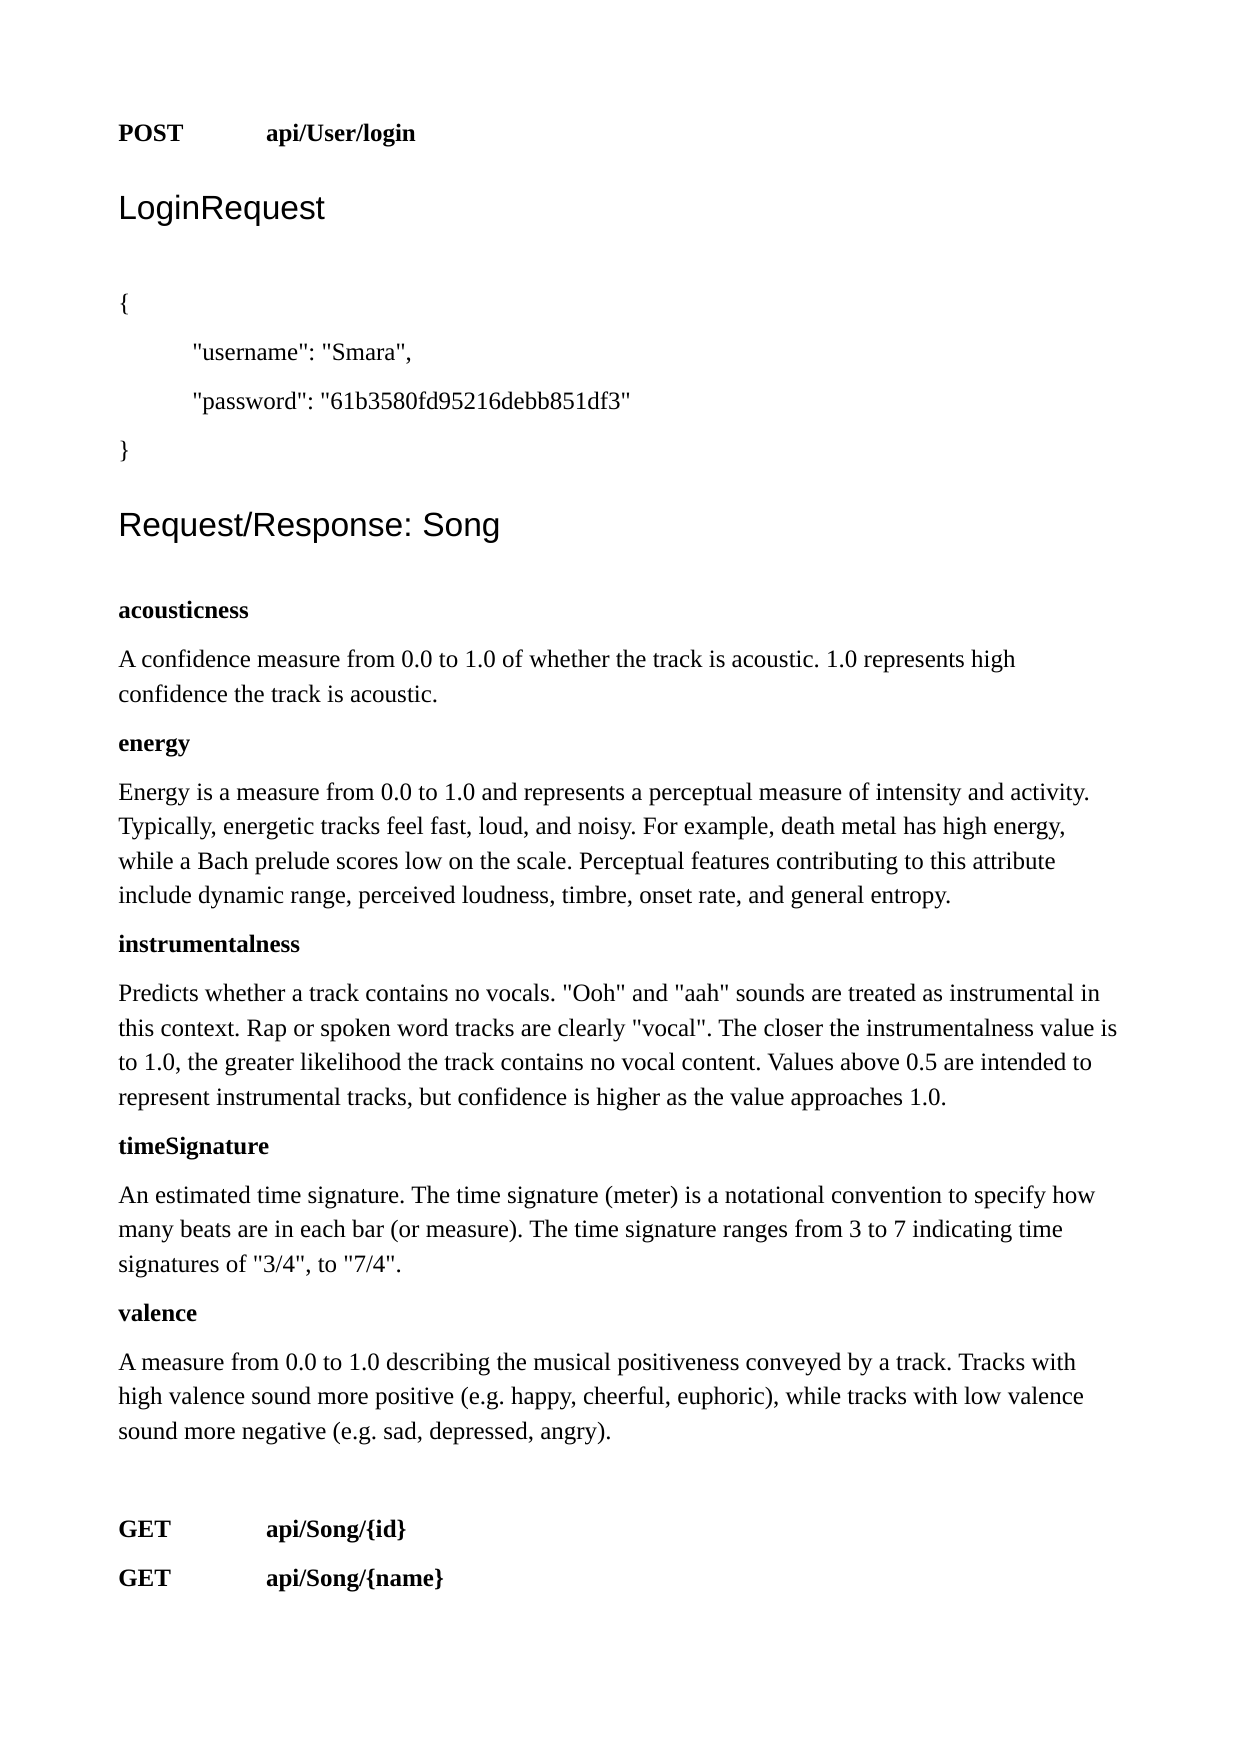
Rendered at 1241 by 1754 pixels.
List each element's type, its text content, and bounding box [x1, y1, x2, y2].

text A confidence measure from 0.0 to 1.0 of whether the track is acoustic. 1.0 represents high confidence the track is acoustic. [118, 644, 1122, 707]
text "username": "Smara", [118, 337, 1122, 366]
text valence [118, 1298, 1122, 1327]
text } [118, 435, 1122, 464]
text "password": "61b3580fd95216debb851df3" [118, 386, 1122, 415]
text Energy is a measure from 0.0 to 1.0 and represents a perceptual measure of intensity and activity. Typically, energetic tracks feel fast, loud, and noisy. For example, death metal has high energy, while a Bach prelude scores low on the scale. Perceptual features contributing to this attribute include dynamic range, perceived loudness, timbre, onset rate, and general entropy. [118, 777, 1122, 909]
text An estimated time signature. The time signature (meter) is a notational convention to specify how many beats are in each bar (or measure). The time signature ranges from 3 to 7 indicating time signatures of "3/4", to "7/4". [118, 1180, 1122, 1278]
text timeSignature [118, 1131, 1122, 1159]
text POST api/User/login [118, 118, 1122, 147]
text A measure from 0.0 to 1.0 describing the musical positiveness conveyed by a track. Tracks with high valence sound more positive (e.g. happy, cheerful, euphoric), while tracks with low valence sound more negative (e.g. sad, depressed, angry). [118, 1347, 1122, 1445]
text energy [118, 728, 1122, 756]
text acousticness [118, 595, 1122, 624]
text instrumentalness [118, 929, 1122, 958]
text GET api/Song/{id} [118, 1514, 1122, 1543]
subtitle LoginRequest [118, 188, 1122, 227]
text Predicts whether a track contains no vocals. "Ooh" and "aah" sounds are treated as instrumental in this context. Rap or spoken word tracks are clearly "vocal". The closer the instrumentalness value is to 1.0, the greater likelihood the track contains no vocal content. Values above 0.5 are intended to represent instrumental tracks, but confidence is higher as the value approaches 1.0. [118, 978, 1122, 1111]
text GET api/Song/{name} [118, 1563, 1122, 1592]
subtitle Request/Response: Song [118, 505, 1122, 583]
text { [118, 288, 1122, 317]
